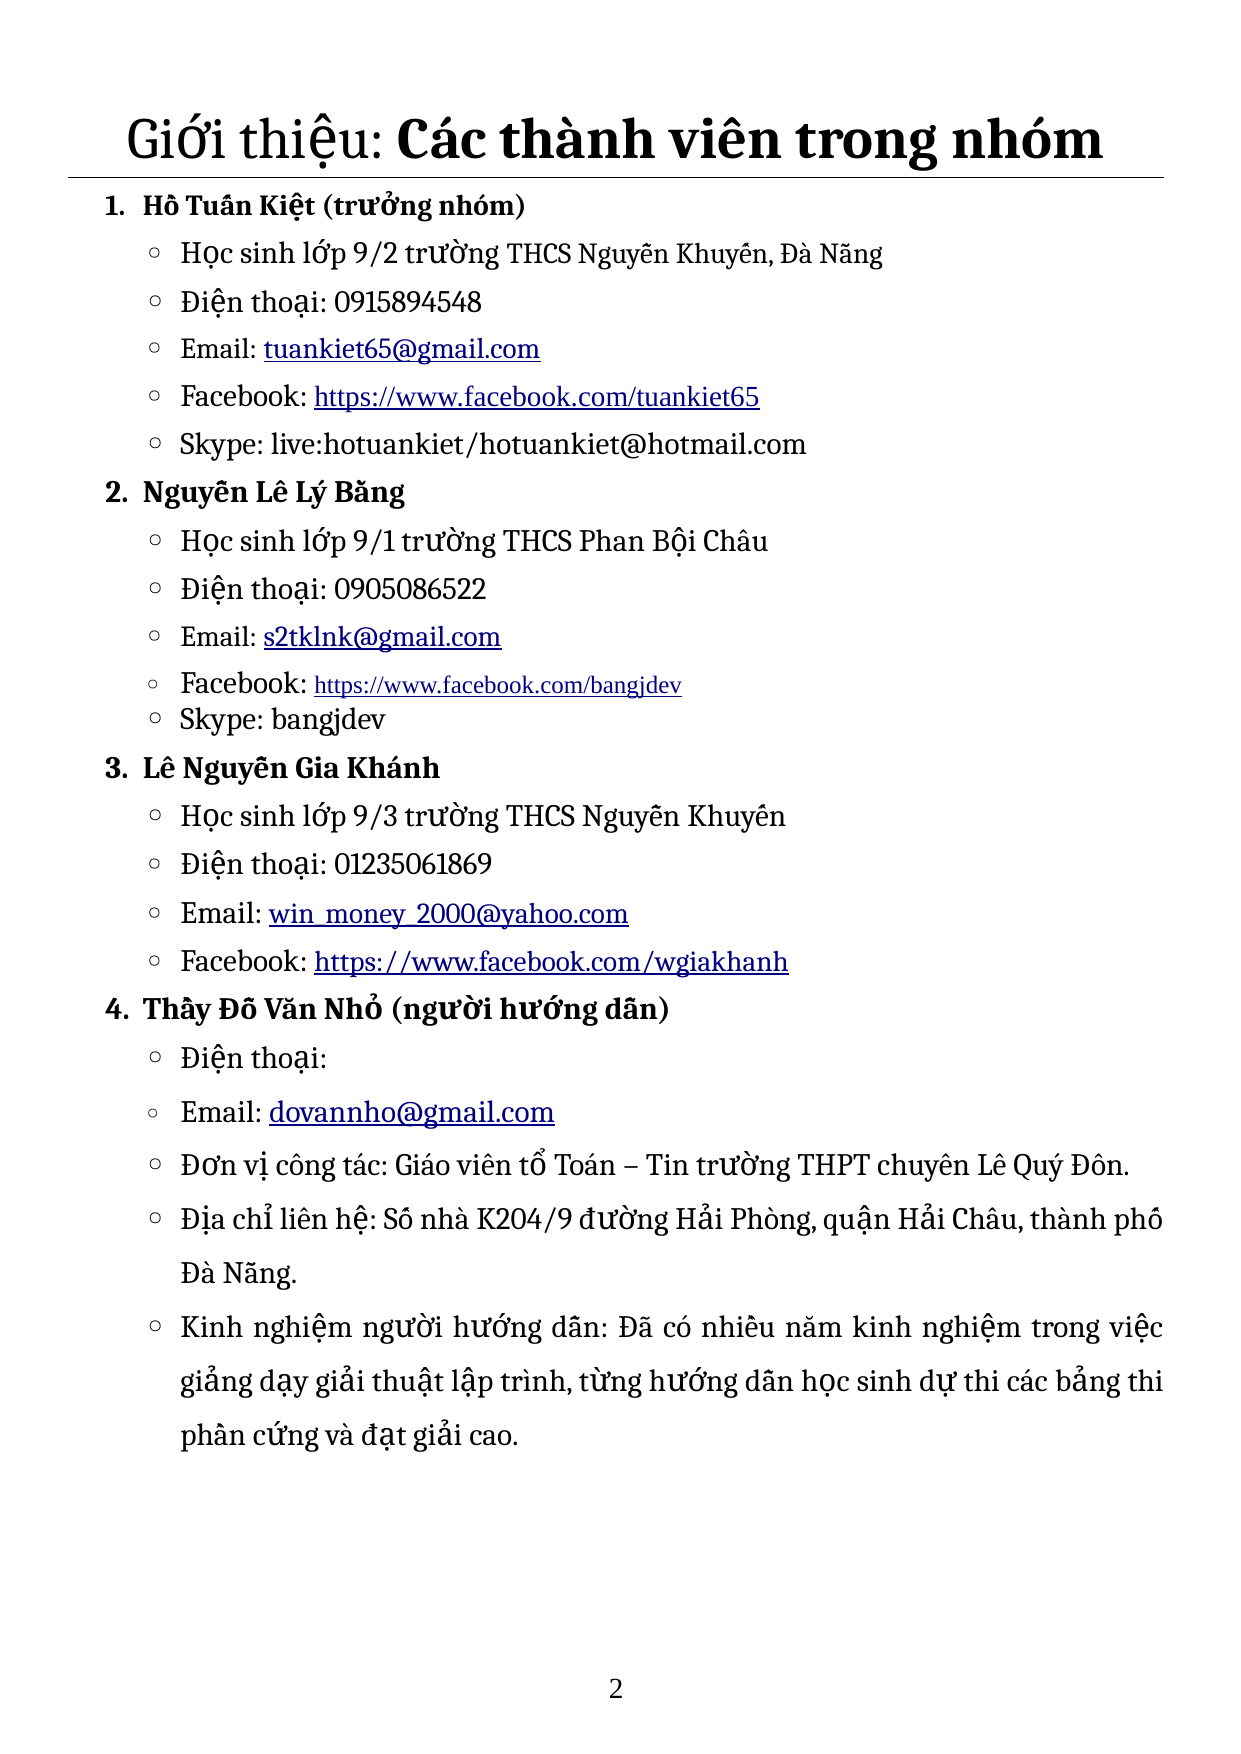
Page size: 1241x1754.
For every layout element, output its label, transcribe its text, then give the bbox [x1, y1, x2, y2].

list Facebook: https://www.facebook.com/tuankiet65 [143, 378, 1164, 414]
list Skype: bangjdev [143, 702, 1164, 738]
list Điện thoại: 0915894548 [143, 284, 1164, 320]
list Hồ Tuấn Kiệt (trưởng nhóm) [105, 189, 1164, 223]
list Facebook: https://www.facebook.com/wgiakhanh [143, 943, 1164, 979]
list Facebook: https://www.facebook.com/bangjdev [143, 666, 1164, 702]
list Kinh nghiệm người hướng dẫn: Đã có nhiều năm kinh nghiệm trong việc giảng dạy giải thuật lập trình, từng hướng dẫn học sinh dự thi các bảng thi phần cứng và đạt giải cao. [143, 1309, 1164, 1453]
list Học sinh lớp 9/2 trường THCS Nguyễn Khuyến, Đà Nẵng [143, 236, 1164, 271]
list Email: tuankiet65@gmail.com [143, 332, 1164, 366]
list Điện thoại: [143, 1040, 1164, 1076]
list Điện thoại: 01235061869 [143, 847, 1164, 883]
list Nguyễn Lê Lý Bằng [105, 475, 1164, 511]
list Skype: live:hotuankiet/hotuankiet@hotmail.com [143, 426, 1164, 462]
list Thầy Đỗ Văn Nhỏ (người hướng dẫn) [105, 992, 1164, 1028]
list Đơn vị công tác: Giáo viên tổ Toán – Tin trường THPT chuyên Lê Quý Đôn. [143, 1148, 1164, 1184]
list Email: dovannho@gmail.com [143, 1094, 1164, 1130]
text Giới thiệu: Các thành viên trong nhóm [68, 101, 1164, 177]
list Học sinh lớp 9/1 trường THCS Phan Bội Châu [143, 523, 1164, 559]
list Lê Nguyễn Gia Khánh [105, 750, 1164, 786]
list Học sinh lớp 9/3 trường THCS Nguyễn Khuyến [143, 798, 1164, 834]
list Email: s2tklnk@gmail.com [143, 620, 1164, 653]
list Địa chỉ liên hệ: Số nhà K204/9 đường Hải Phòng, quận Hải Châu, thành phố Đà Nẵng. [143, 1202, 1164, 1291]
list Email: win_money_2000@yahoo.com [143, 895, 1164, 931]
list Điện thoại: 0905086522 [143, 571, 1164, 607]
